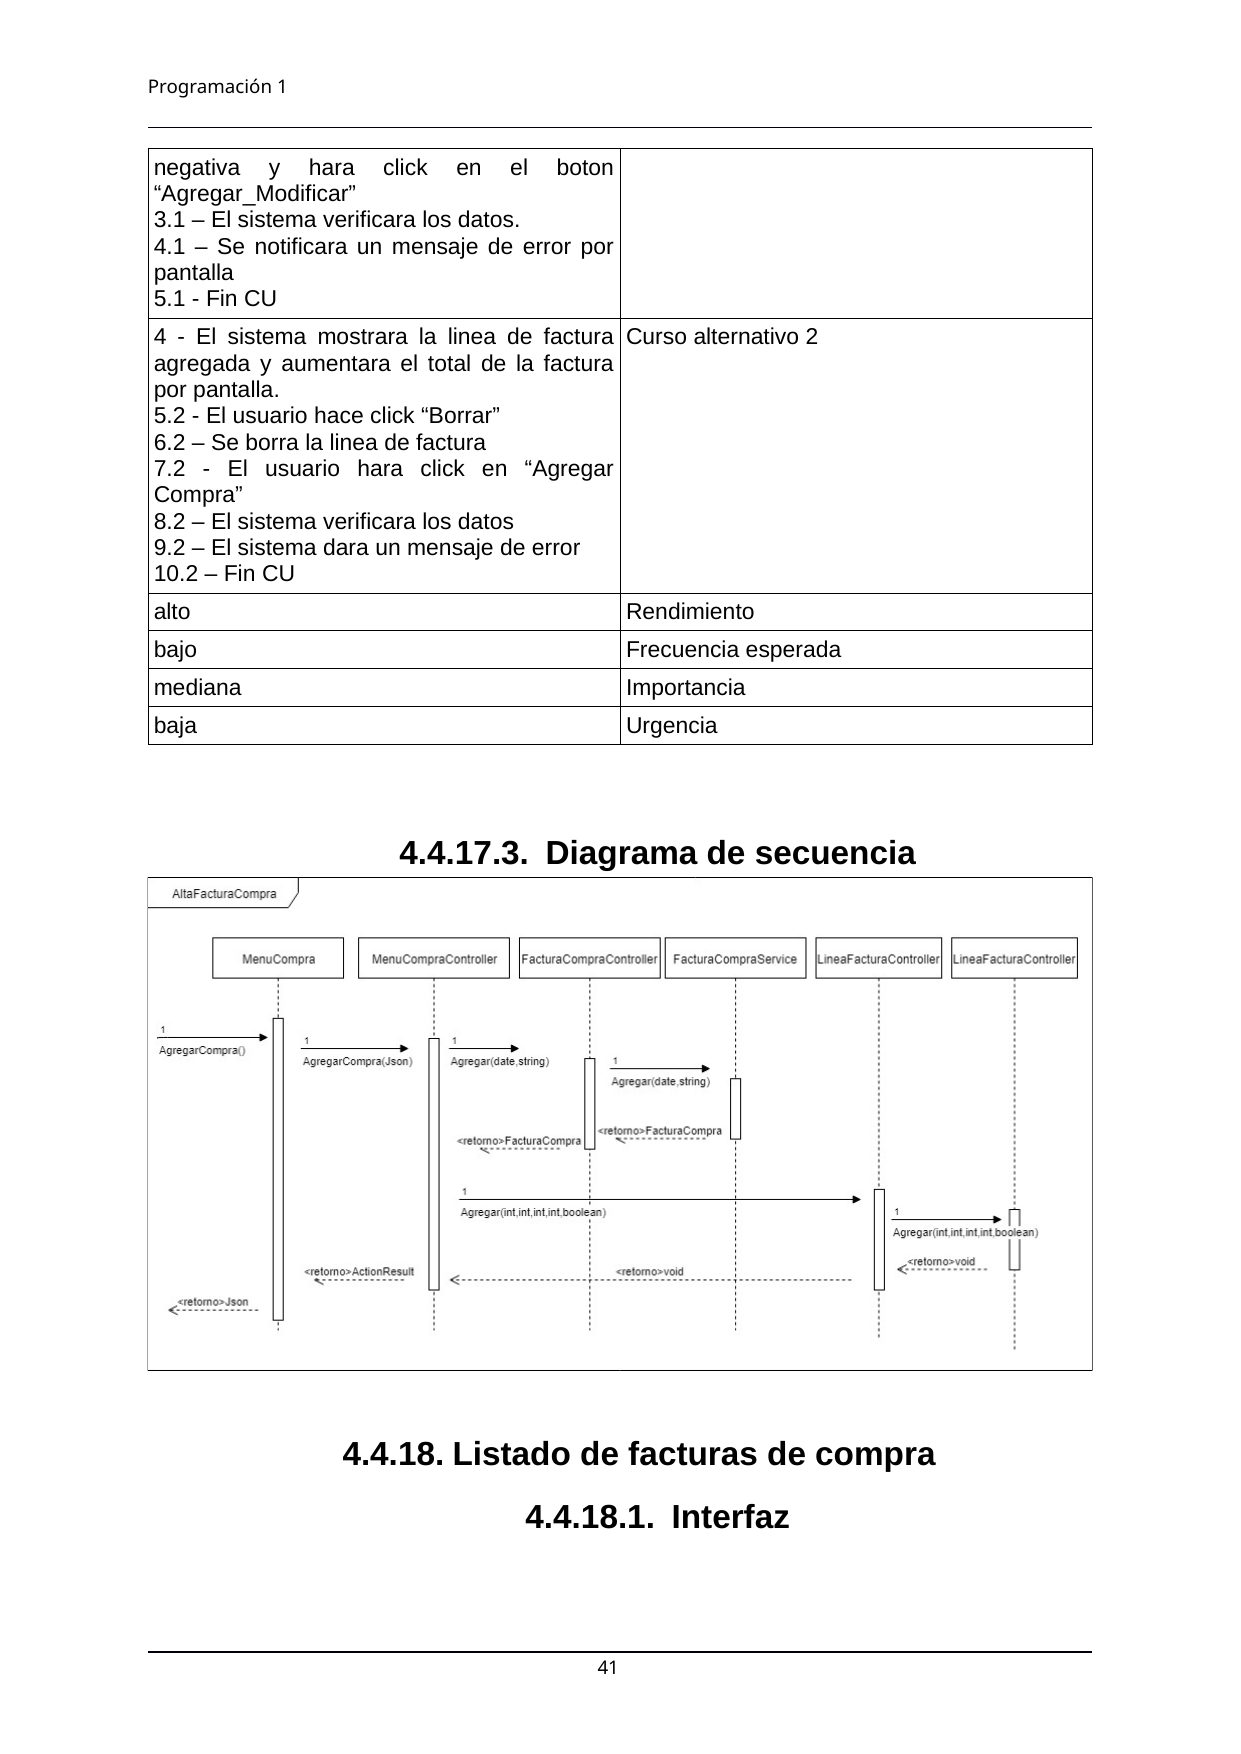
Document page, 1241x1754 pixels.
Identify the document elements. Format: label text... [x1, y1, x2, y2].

title Interfaz [223, 1497, 1092, 1536]
table_cell Importancia [621, 669, 1092, 706]
table_cell negativa y hara click en el boton “Agregar_Modificar” 3.1 – El sistema verificara los datos. 4.1 – Se notificara un mensaje de error por pantalla 5.1 - Fin CU [149, 149, 620, 317]
table_cell baja [149, 707, 620, 744]
table_cell [621, 149, 1092, 317]
table_cell bajo [149, 631, 620, 668]
title Diagrama de secuencia [223, 833, 1092, 871]
table_cell 4 - El sistema mostrara la linea de factura agregada y aumentara el total de la factura por pantalla. 5.2 - El usuario hace click “Borrar” 6.2 – Se borra la linea de factura 7.2 - El usuario hara click en “Agregar Compra” 8.2 – El sistema verificara los datos 9.2 – El sistema dara un mensaje de error 10.2 – Fin CU [149, 319, 620, 592]
table_cell alto [149, 594, 620, 630]
title Listado de facturas de compra [185, 1434, 1092, 1472]
picture [147, 877, 1093, 1371]
table_cell Urgencia [621, 707, 1092, 744]
table_cell Rendimiento [621, 594, 1092, 630]
table_cell Curso alternativo 2 [621, 319, 1092, 592]
table_cell Frecuencia esperada [621, 631, 1092, 668]
table_cell mediana [149, 669, 620, 706]
